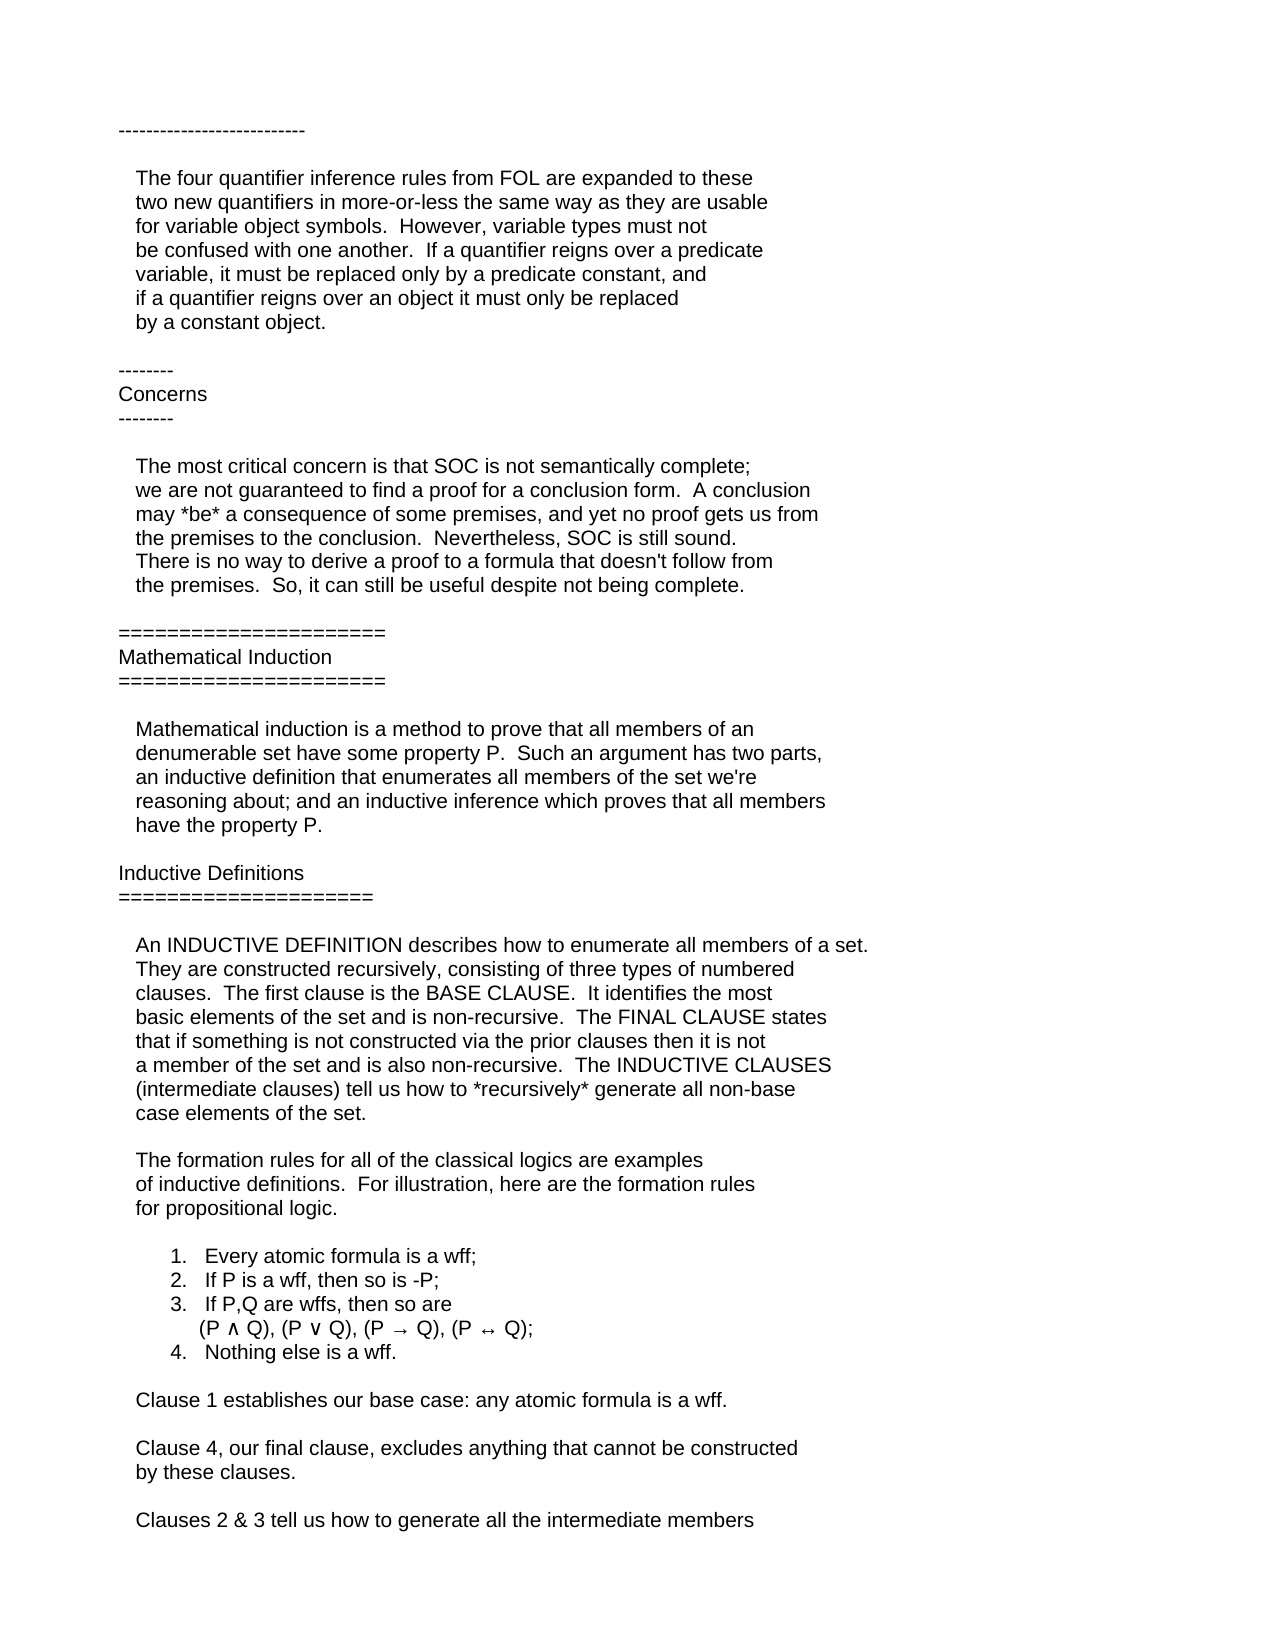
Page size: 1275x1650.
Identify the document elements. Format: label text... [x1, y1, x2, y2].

text There is no way to derive a proof to a formula that doesn't follow from [118, 549, 1157, 573]
text The formation rules for all of the classical logics are examples [118, 1148, 1157, 1172]
text clauses. The first clause is the BASE CLAUSE. It identifies the most [118, 981, 1157, 1004]
text 4. Nothing else is a wff. [118, 1340, 1157, 1364]
text that if something is not constructed via the prior clauses then it is not [118, 1028, 1157, 1052]
text (intermediate clauses) tell us how to *recursively* generate all non-base [118, 1076, 1157, 1100]
text Mathematical Induction [118, 645, 1157, 669]
text if a quantifier reigns over an object it must only be replaced [118, 286, 1157, 310]
text two new quantifiers in more-or-less the same way as they are usable [118, 190, 1157, 214]
text basic elements of the set and is non-recursive. The FINAL CLAUSE states [118, 1004, 1157, 1028]
text --------------------------- [118, 118, 1157, 142]
text by a constant object. [118, 310, 1157, 334]
text a member of the set and is also non-recursive. The INDUCTIVE CLAUSES [118, 1052, 1157, 1076]
text Clause 1 establishes our base case: any atomic formula is a wff. [118, 1388, 1157, 1412]
text for variable object symbols. However, variable types must not [118, 214, 1157, 238]
text Concerns [118, 382, 1157, 406]
text 3. If P,Q are wffs, then so are [118, 1292, 1157, 1316]
text be confused with one another. If a quantifier reigns over a predicate [118, 238, 1157, 262]
text for propositional logic. [118, 1196, 1157, 1220]
text reasoning about; and an inductive inference which proves that all members [118, 789, 1157, 813]
text have the property P. [118, 813, 1157, 837]
text variable, it must be replaced only by a predicate constant, and [118, 262, 1157, 286]
text the premises. So, it can still be useful despite not being complete. [118, 573, 1157, 597]
text -------- [118, 358, 1157, 382]
text ====================== [118, 621, 1157, 645]
text ===================== [118, 885, 1157, 909]
text an inductive definition that enumerates all members of the set we're [118, 765, 1157, 789]
text 1. Every atomic formula is a wff; [118, 1244, 1157, 1268]
text ====================== [118, 669, 1157, 693]
text The most critical concern is that SOC is not semantically complete; [118, 453, 1157, 477]
text the premises to the conclusion. Nevertheless, SOC is still sound. [118, 525, 1157, 549]
text may *be* a consequence of some premises, and yet no proof gets us from [118, 501, 1157, 525]
text They are constructed recursively, consisting of three types of numbered [118, 957, 1157, 981]
text (P ∧ Q), (P ∨ Q), (P → Q), (P ↔ Q); [118, 1316, 1157, 1340]
text of inductive definitions. For illustration, here are the formation rules [118, 1172, 1157, 1196]
text Mathematical induction is a method to prove that all members of an [118, 717, 1157, 741]
text case elements of the set. [118, 1100, 1157, 1124]
text -------- [118, 406, 1157, 429]
text An INDUCTIVE DEFINITION describes how to enumerate all members of a set. [118, 933, 1157, 957]
text Clauses 2 & 3 tell us how to generate all the intermediate members [118, 1508, 1157, 1532]
text Inductive Definitions [118, 861, 1157, 885]
text The four quantifier inference rules from FOL are expanded to these [118, 166, 1157, 190]
text Clause 4, our final clause, excludes anything that cannot be constructed [118, 1436, 1157, 1460]
text by these clauses. [118, 1460, 1157, 1484]
text 2. If P is a wff, then so is -P; [118, 1268, 1157, 1292]
text denumerable set have some property P. Such an argument has two parts, [118, 741, 1157, 765]
text we are not guaranteed to find a proof for a conclusion form. A conclusion [118, 477, 1157, 501]
